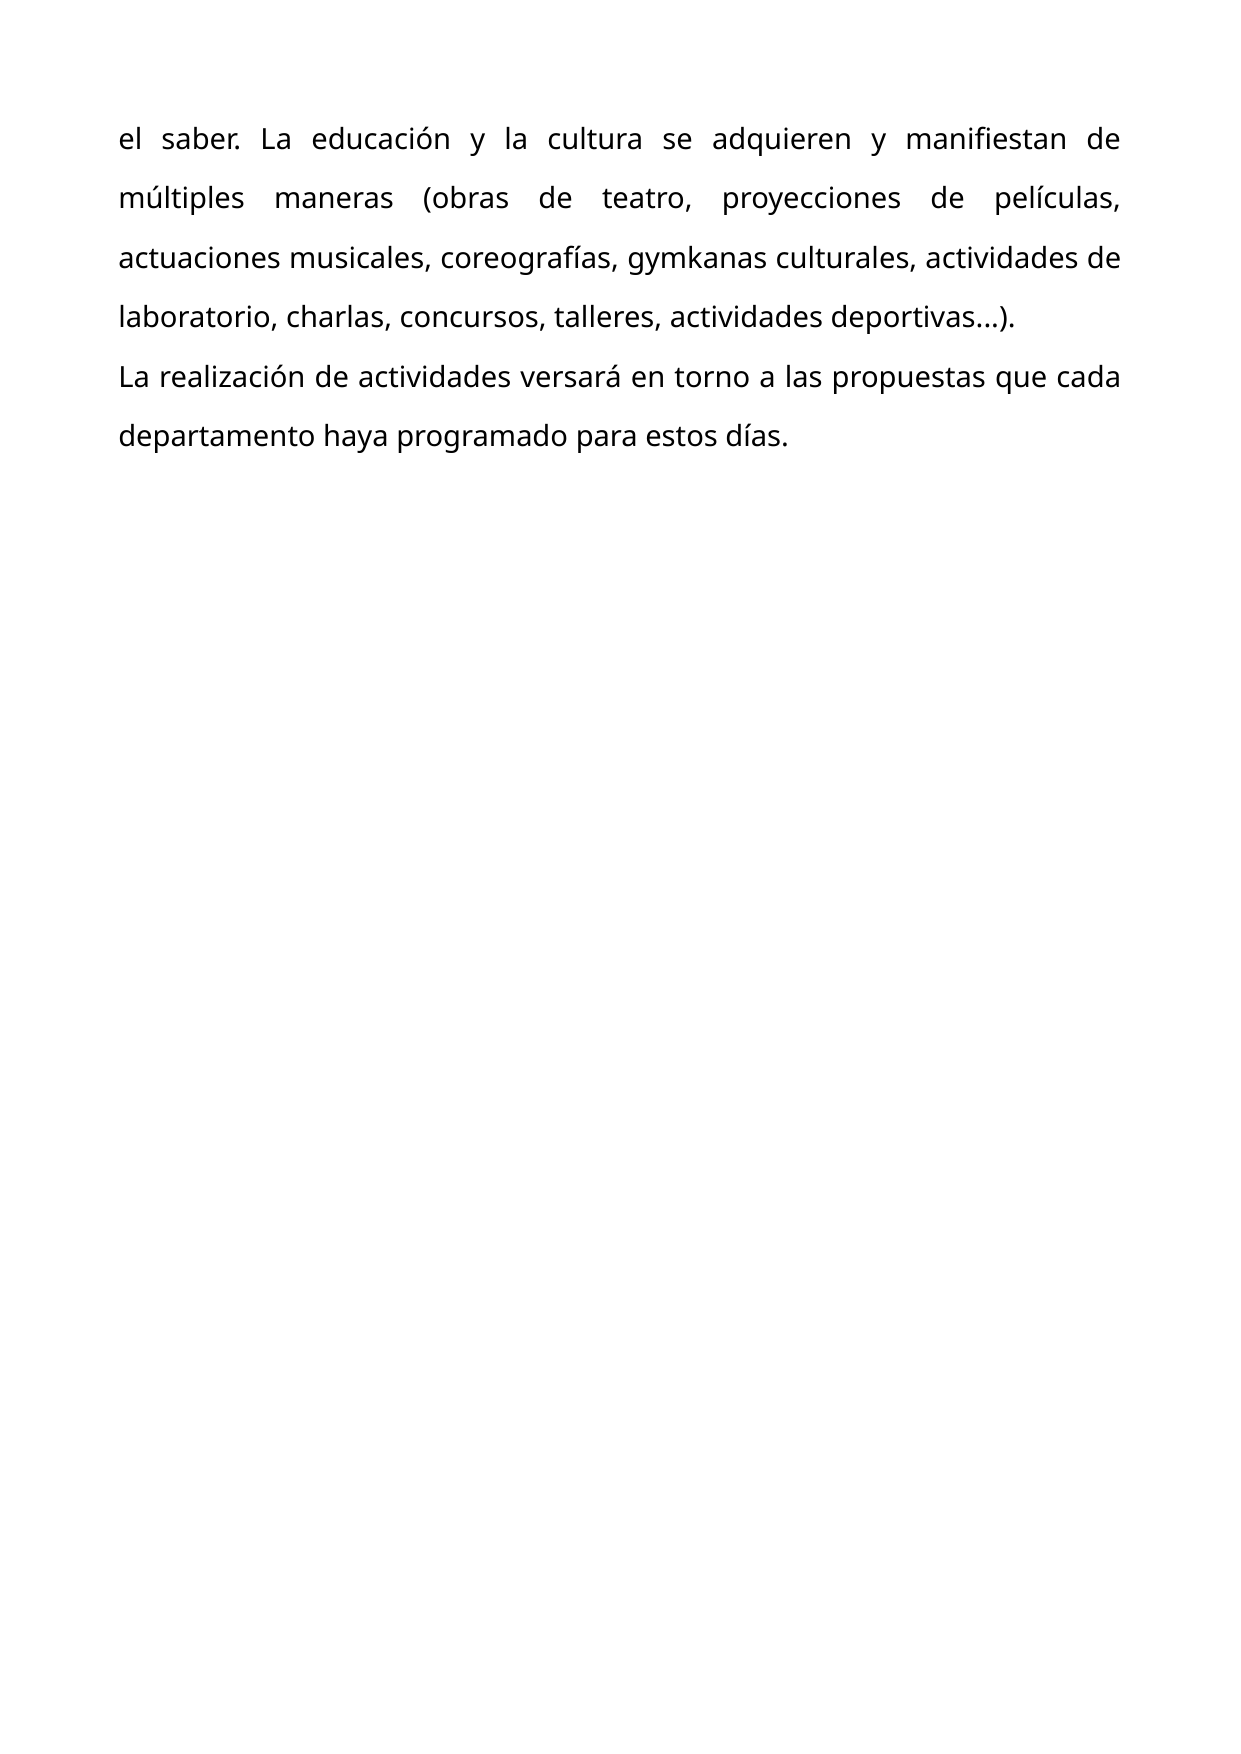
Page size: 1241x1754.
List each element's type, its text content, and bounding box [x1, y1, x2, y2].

list La realización de actividades versará en torno a las propuestas que cada departamento haya programado para estos días. [118, 356, 1122, 455]
list el saber. La educación y la cultura se adquieren y manifiestan de múltiples maneras (obras de teatro, proyecciones de películas, actuaciones musicales, coreografías, gymkanas culturales, actividades de laboratorio, charlas, concursos, talleres, actividades deportivas...). [118, 118, 1122, 336]
